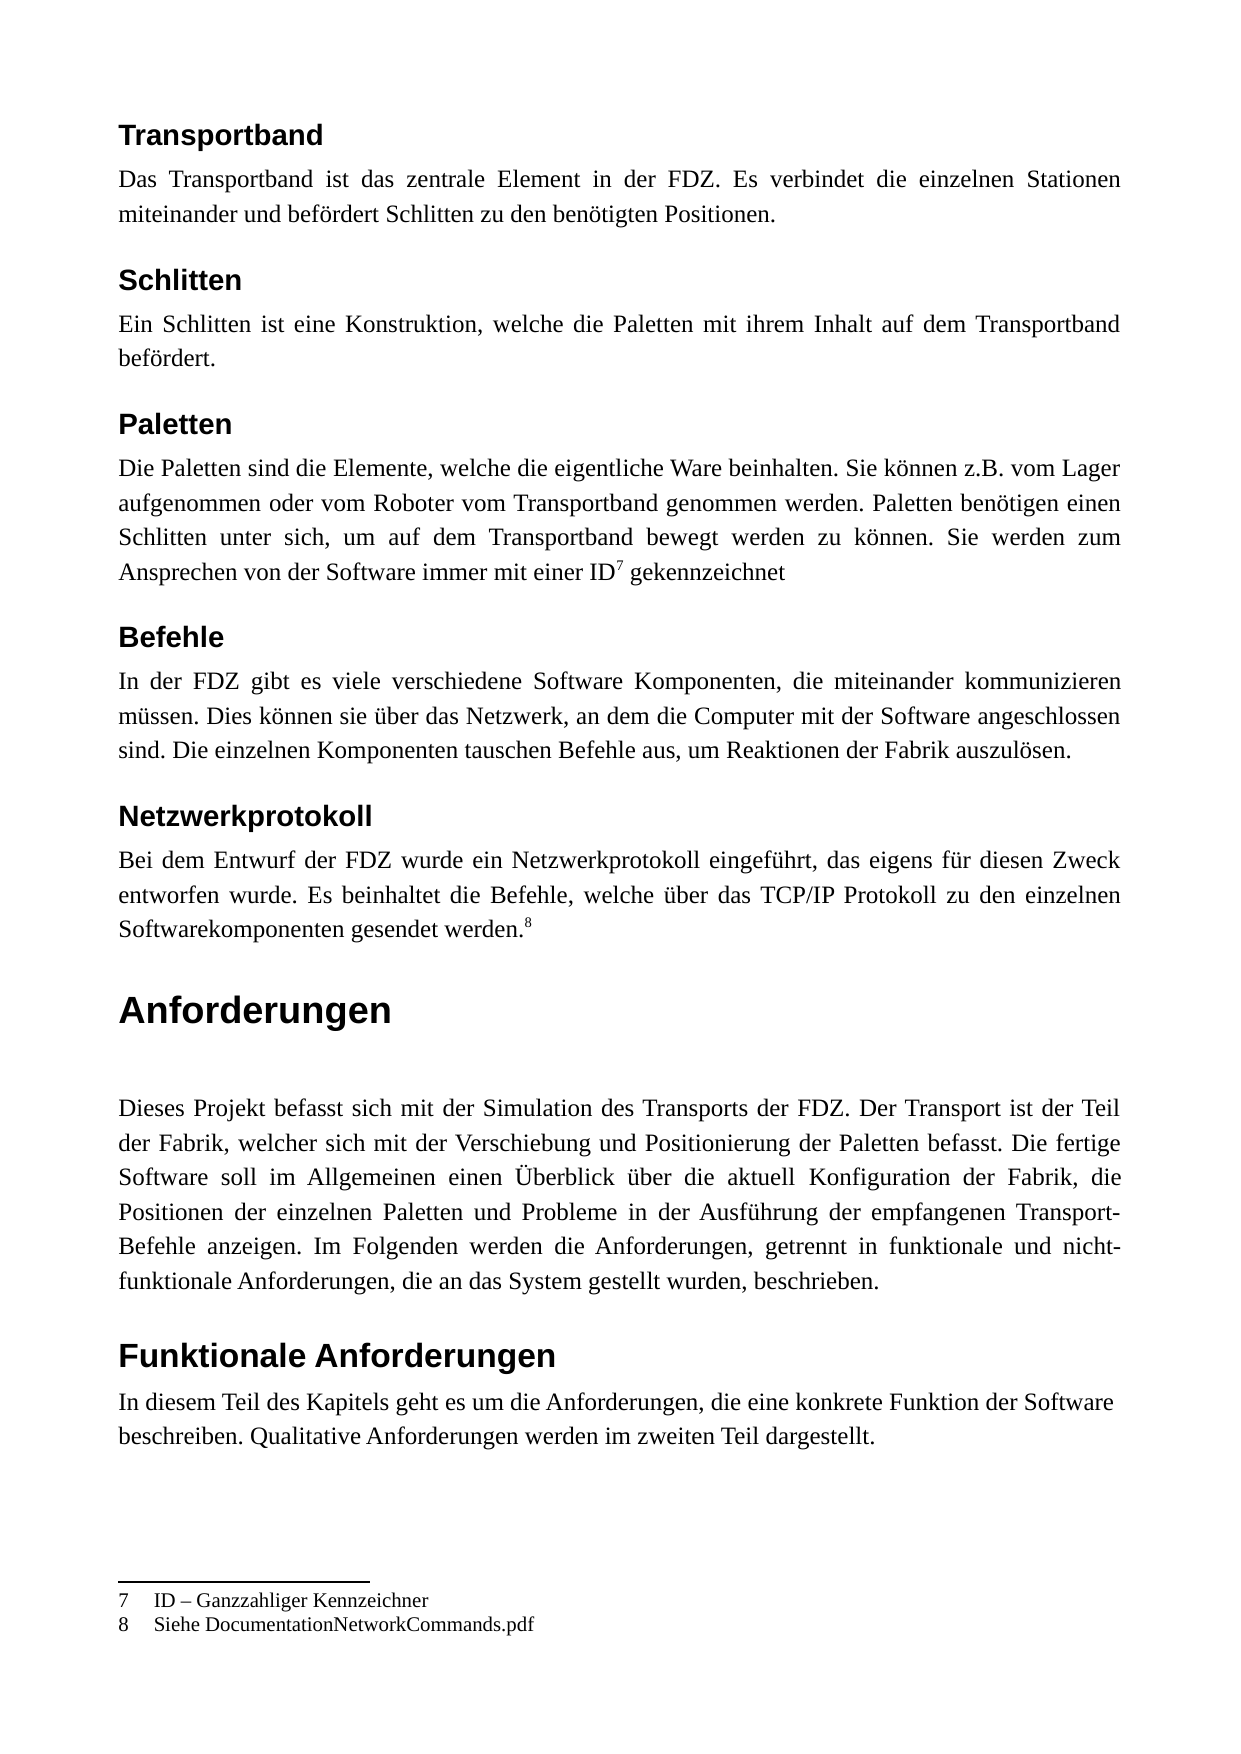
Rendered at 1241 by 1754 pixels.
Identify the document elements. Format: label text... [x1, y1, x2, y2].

subtitle Befehle [118, 620, 1122, 654]
text Ein Schlitten ist eine Konstruktion, welche die Paletten mit ihrem Inhalt auf dem Transportband befördert. [118, 309, 1122, 372]
subtitle Netzwerkprotokoll [118, 799, 1122, 833]
subtitle Anforderungen [118, 988, 1122, 1032]
subtitle Funktionale Anforderungen [118, 1336, 1122, 1374]
subtitle Transportband [118, 118, 1122, 152]
text Das Transportband ist das zentrale Element in der FDZ. Es verbindet die einzelnen Stationen miteinander und befördert Schlitten zu den benötigten Positionen. [118, 164, 1122, 228]
text Die Paletten sind die Elemente, welche die eigentliche Ware beinhalten. Sie können z.B. vom Lager aufgenommen oder vom Roboter vom Transportband genommen werden. Paletten benötigen einen Schlitten unter sich, um auf dem Transportband bewegt werden zu können. Sie werden zum Ansprechen von der Software immer mit einer ID gekennzeichnet [118, 453, 1122, 585]
text Dieses Projekt befasst sich mit der Simulation des Transports der FDZ. Der Transport ist der Teil der Fabrik, welcher sich mit der Verschiebung und Positionierung der Paletten befasst. Die fertige Software soll im Allgemeinen einen Überblick über die aktuell Konfiguration der Fabrik, die Positionen der einzelnen Paletten und Probleme in der Ausführung der empfangenen Transport-Befehle anzeigen. Im Folgenden werden die Anforderungen, getrennt in funktionale und nicht-funktionale Anforderungen, die an das System gestellt wurden, beschrieben. [118, 1093, 1122, 1295]
text Siehe DocumentationNetworkCommands.pdf [118, 1612, 1122, 1636]
subtitle Schlitten [118, 262, 1122, 296]
subtitle Paletten [118, 407, 1122, 441]
text Bei dem Entwurf der FDZ wurde ein Netzwerkprotokoll eingeführt, das eigens für diesen Zweck entworfen wurde. Es beinhaltet die Befehle, welche über das TCP/IP Protokoll zu den einzelnen Softwarekomponenten gesendet werden. [118, 845, 1122, 943]
text In diesem Teil des Kapitels geht es um die Anforderungen, die eine konkrete Funktion der Software beschreiben. Qualitative Anforderungen werden im zweiten Teil dargestellt. [118, 1387, 1122, 1450]
text ID – Ganzzahliger Kennzeichner [118, 1588, 1122, 1612]
text In der FDZ gibt es viele verschiedene Software Komponenten, die miteinander kommunizieren müssen. Dies können sie über das Netzwerk, an dem die Computer mit der Software angeschlossen sind. Die einzelnen Komponenten tauschen Befehle aus, um Reaktionen der Fabrik auszulösen. [118, 666, 1122, 764]
